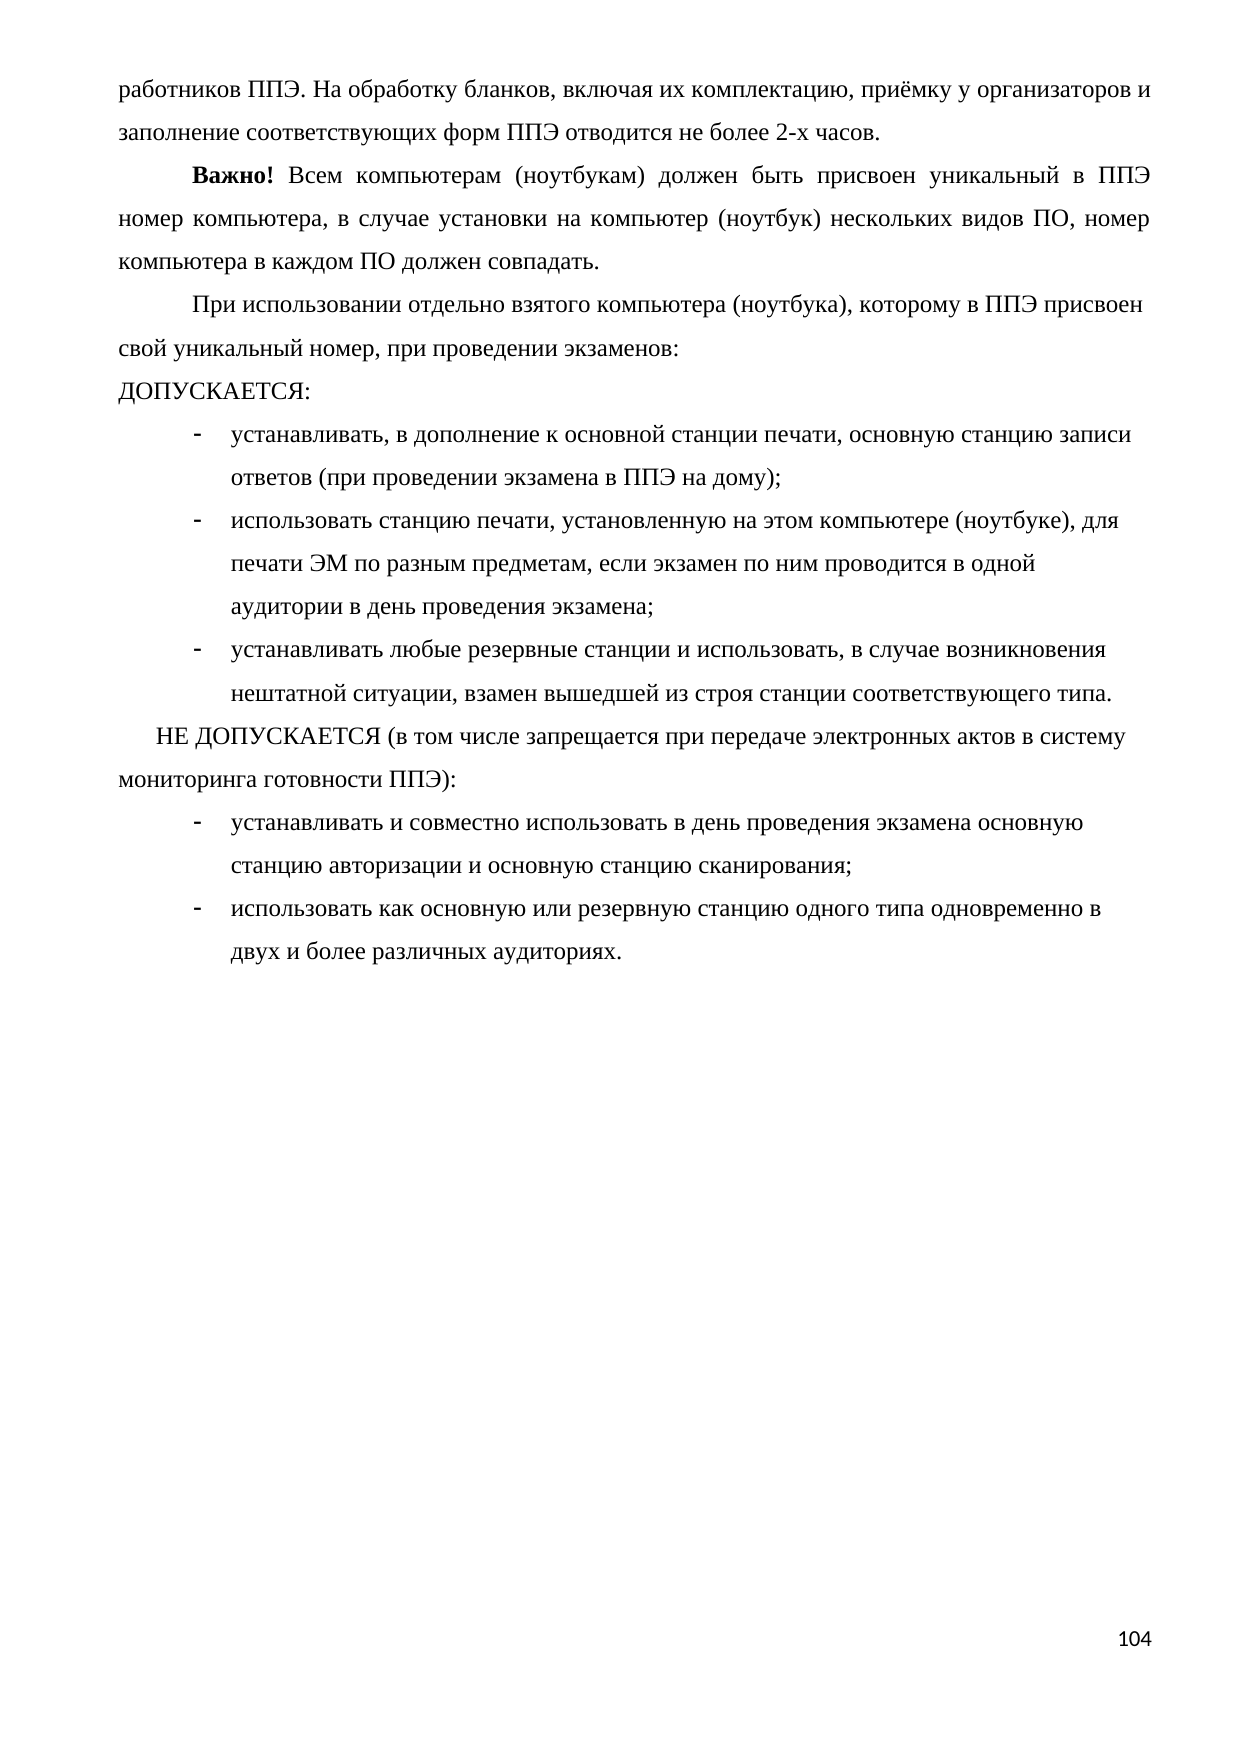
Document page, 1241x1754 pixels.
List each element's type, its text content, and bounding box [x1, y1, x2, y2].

text работников ППЭ. На обработку бланков, включая их комплектацию, приёмку у организаторов и заполнение соответствующих форм ППЭ отводится не более 2-х часов. [118, 74, 1152, 146]
list использовать станцию печати, установленную на этом компьютере (ноутбуке), для печати ЭМ по разным предметам, если экзамен по ним проводится в одной аудитории в день проведения экзамена; [193, 505, 1152, 620]
text При использовании отдельно взятого компьютера (ноутбука), которому в ППЭ присвоен свой уникальный номер, при проведении экзаменов: [118, 289, 1152, 361]
list устанавливать и совместно использовать в день проведения экзамена основную станцию авторизации и основную станцию сканирования; [193, 807, 1152, 879]
list устанавливать любые резервные станции и использовать, в случае возникновения нештатной ситуации, взамен вышедшей из строя станции соответствующего типа. [193, 634, 1152, 706]
list устанавливать, в дополнение к основной станции печати, основную станцию записи ответов (при проведении экзамена в ППЭ на дому); [193, 419, 1152, 491]
list использовать как основную или резервную станцию одного типа одновременно в двух и более различных аудиториях. [193, 893, 1152, 965]
text ДОПУСКАЕТСЯ: [118, 376, 1152, 404]
text Важно! Всем компьютерам (ноутбукам) должен быть присвоен уникальный в ППЭ номер компьютера, в случае установки на компьютер (ноутбук) нескольких видов ПО, номер компьютера в каждом ПО должен совпадать. [118, 160, 1152, 275]
text НЕ ДОПУСКАЕТСЯ (в том числе запрещается при передаче электронных актов в систему мониторинга готовности ППЭ): [118, 721, 1152, 793]
